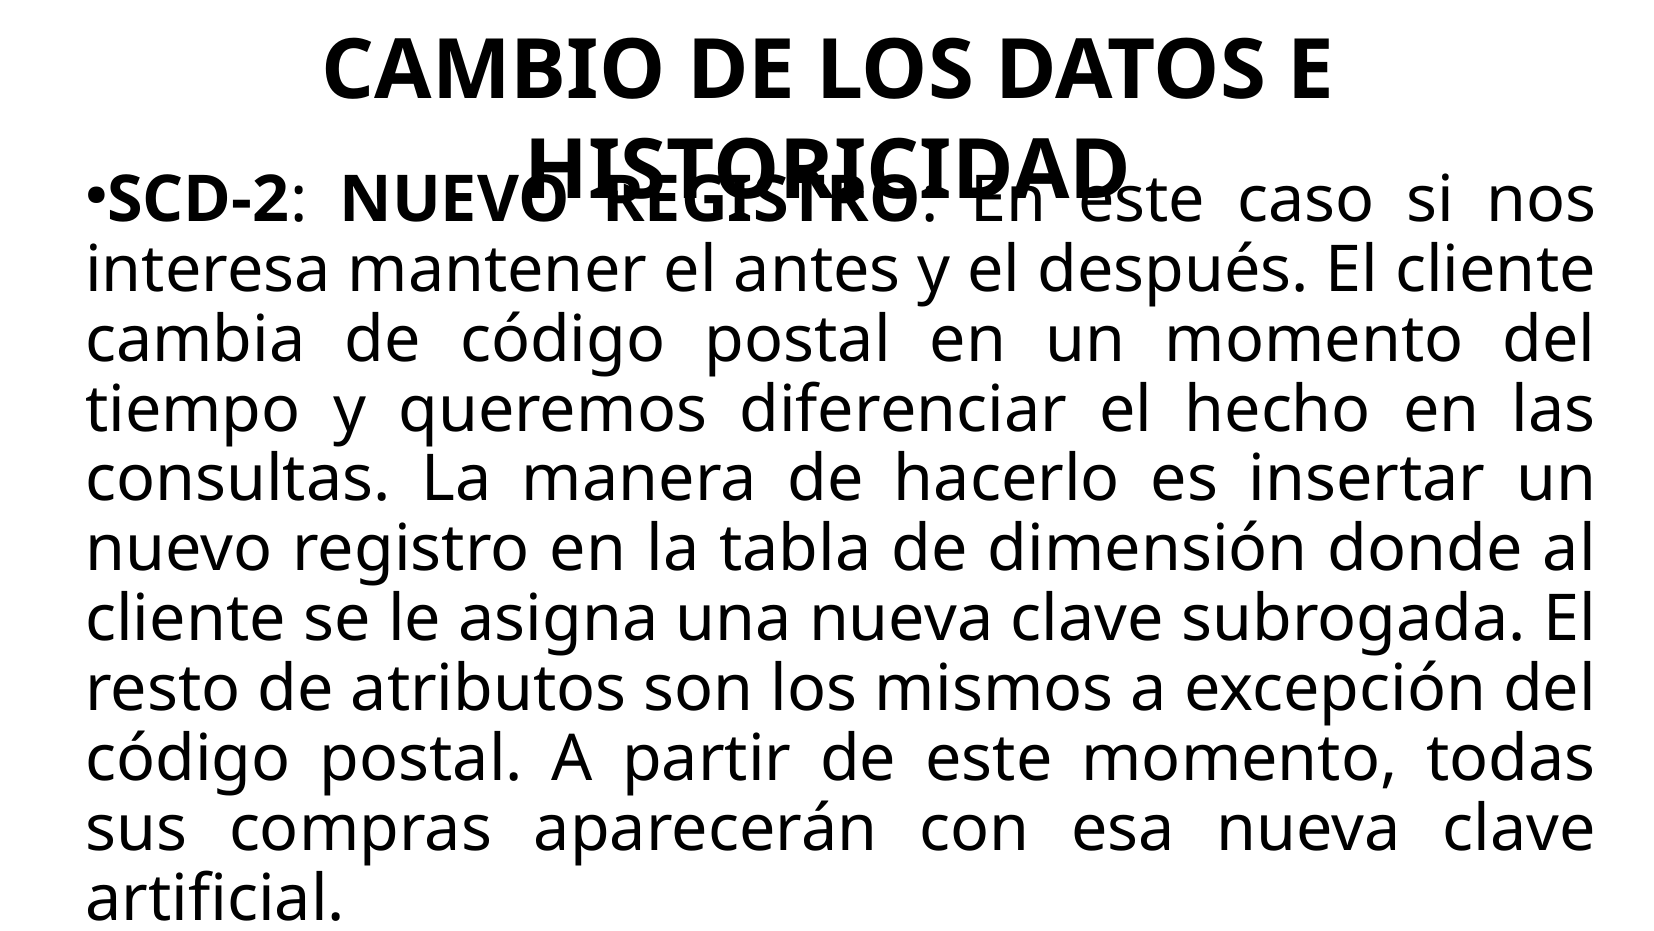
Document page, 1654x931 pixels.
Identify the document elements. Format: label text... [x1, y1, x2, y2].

list SCD-2: NUEVO REGISTRO: En este caso si nos interesa mantener el antes y el después. El cliente cambia de código postal en un momento del tiempo y queremos diferenciar el hecho en las consultas. La manera de hacerlo es insertar un nuevo registro en la tabla de dimensión donde al cliente se le asigna una nueva clave subrogada. El resto de atributos son los mismos a excepción del código postal. A partir de este momento, todas sus compras aparecerán con esa nueva clave artificial. [85, 165, 1598, 931]
title CAMBIO DE LOS DATOS E HISTORICIDAD [10, 14, 1647, 215]
